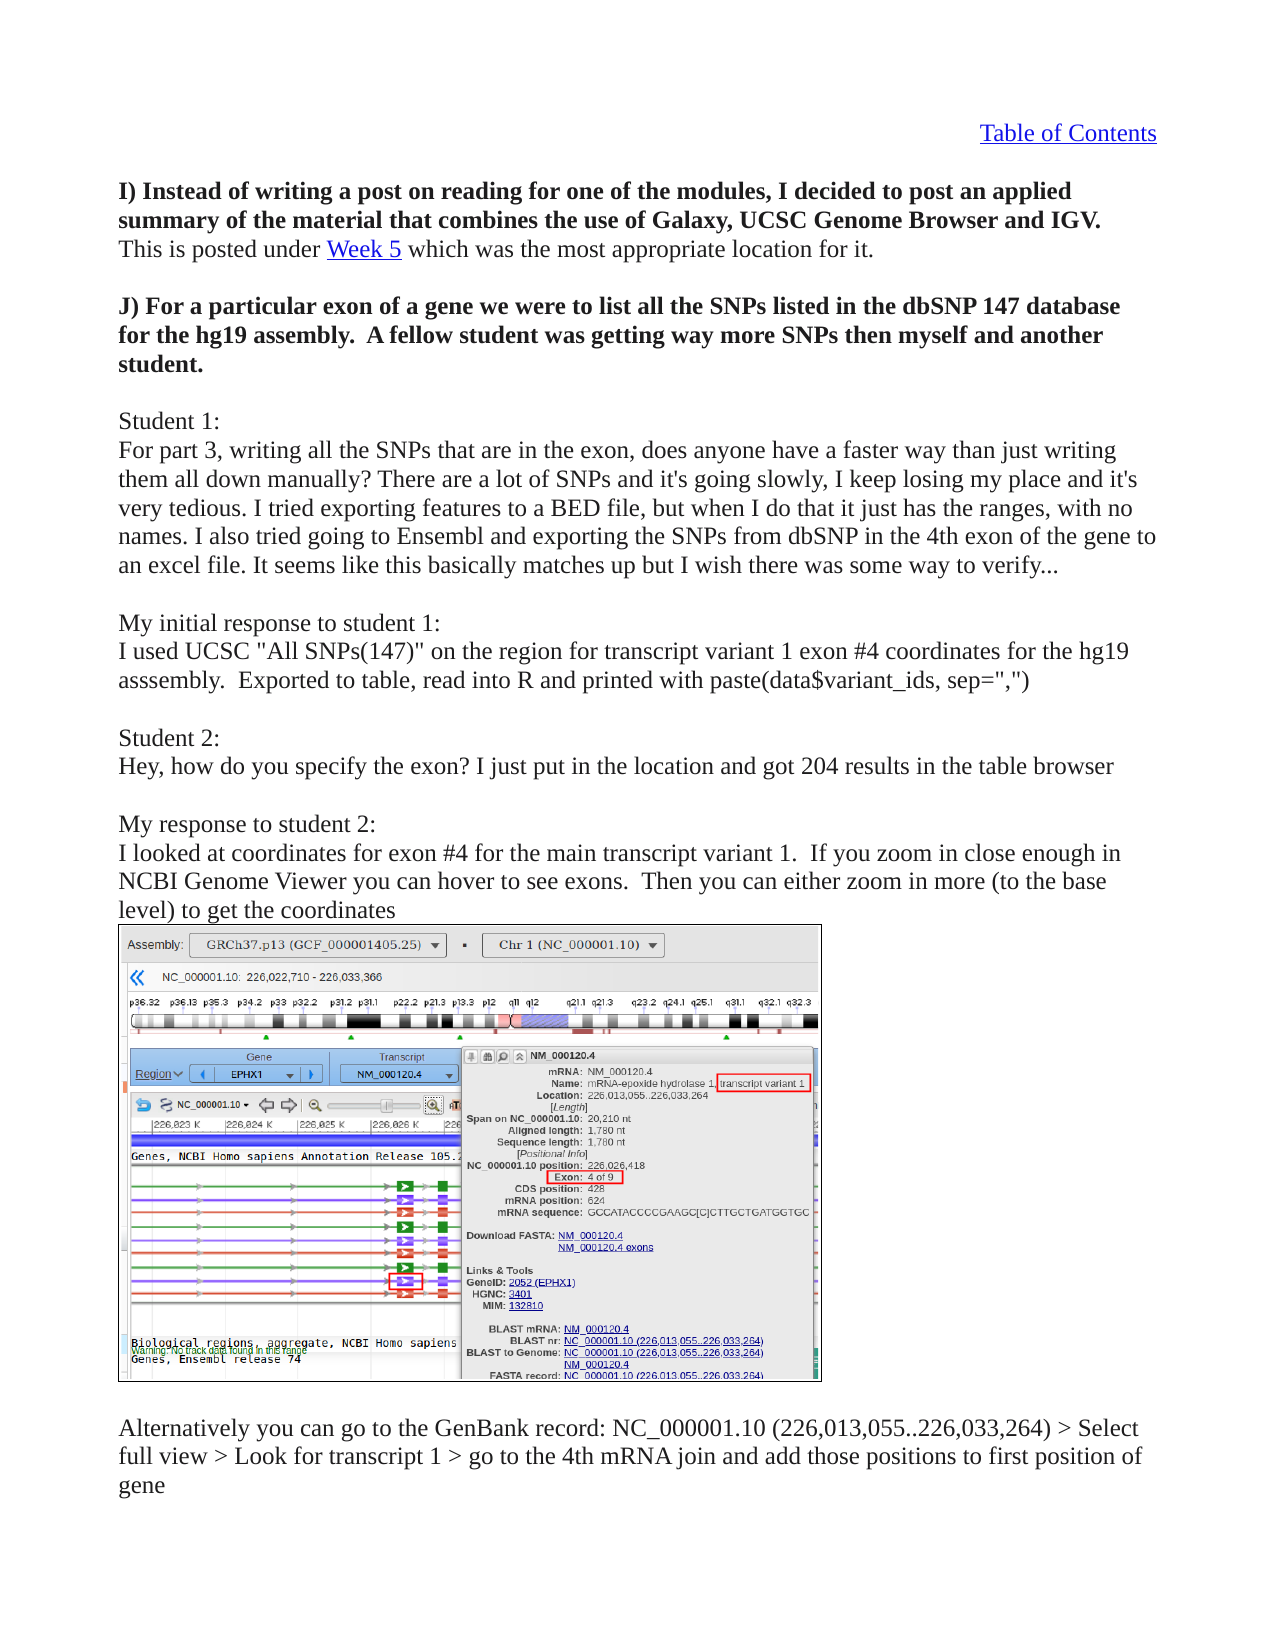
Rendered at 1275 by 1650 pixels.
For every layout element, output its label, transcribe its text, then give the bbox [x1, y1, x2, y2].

text Hey, how do you specify the exon? I just put in the location and got 204 results in the table browser [118, 751, 1157, 780]
text I) Instead of writing a post on reading for one of the modules, I decided to post an applied summary of the material that combines the use of Galaxy, UCSC Genome Browser and IGV. This is posted under Week 5 which was the most appropriate location for it. [118, 176, 1157, 263]
text Alternatively you can go to the GenBank record: NC_000001.10 (226,013,055..226,033,264) > Select full view > Look for transcript 1 > go to the 4th mRNA join and add those positions to first position of gene [118, 1413, 1157, 1499]
text My response to student 2: [118, 809, 1157, 838]
text I used UCSC "All SNPs(147)" on the region for transcript variant 1 exon #4 coordinates for the hg19 asssembly. Exported to table, read into R and printed with paste(data$variant_ids, sep=",") [118, 636, 1157, 694]
text J) For a particular exon of a gene we were to list all the SNPs listed in the dbSNP 147 database for the hg19 assembly. A fellow student was getting way more SNPs then myself and another student. [118, 291, 1157, 378]
picture [121, 926, 819, 1379]
text For part 3, writing all the SNPs that are in the exon, does anyone have a faster way than just writing them all down manually? There are a lot of SNPs and it's going slowly, I keep losing my place and it's very tedious. I tried exporting features to a BED file, but when I do that it just has the ranges, with no names. I also tried going to Ensembl and exporting the SNPs from dbSNP in the 4th exon of the gene to an excel file. It seems like this basically matches up but I wish there was some way to verify... [118, 435, 1157, 579]
text Student 2: [118, 723, 1157, 751]
text Student 1: [118, 406, 1157, 435]
text My initial response to student 1: [118, 608, 1157, 636]
text I looked at coordinates for exon #4 for the main transcript variant 1. If you zoom in close enough in NCBI Genome Viewer you can hover to see exons. Then you can either zoom in more (to the base level) to get the coordinates [118, 838, 1157, 924]
